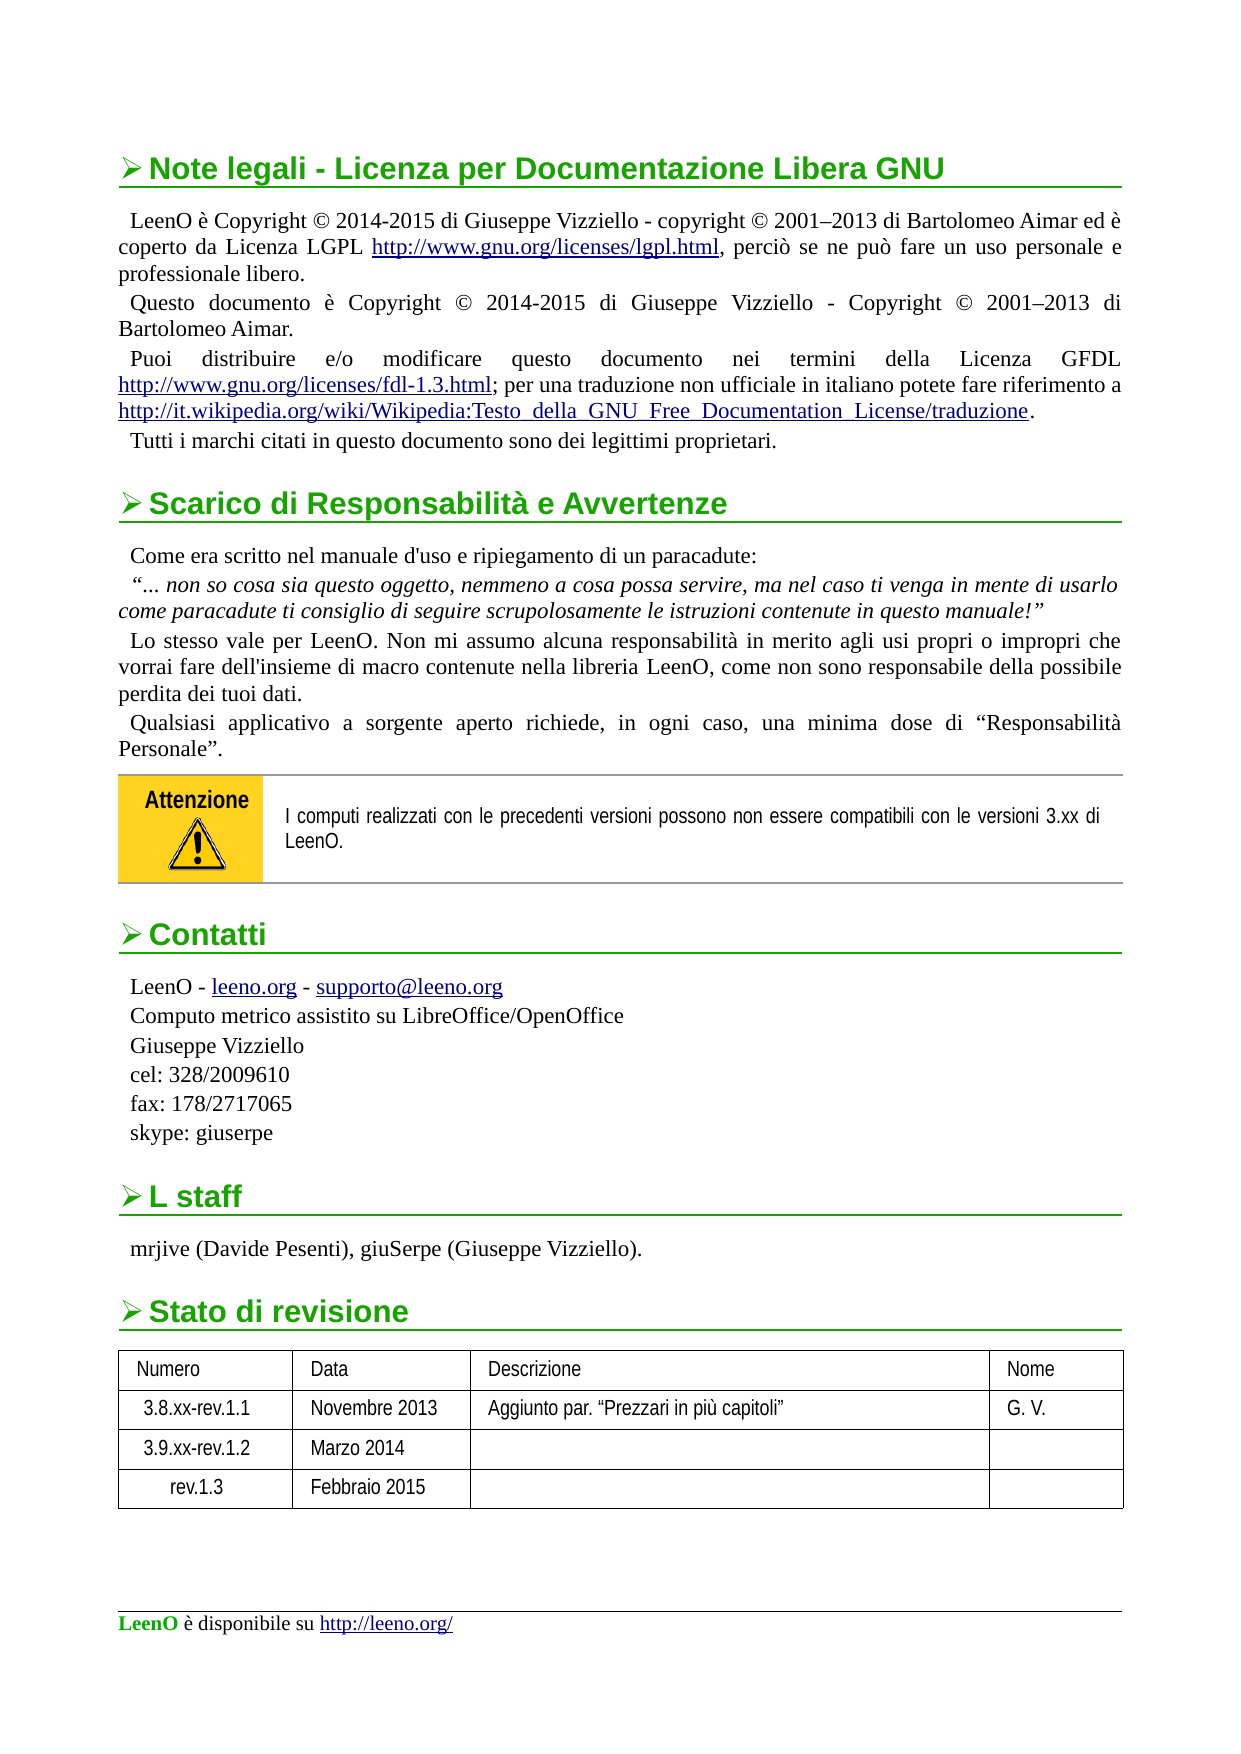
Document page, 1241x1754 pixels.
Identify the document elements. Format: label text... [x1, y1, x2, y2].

subtitle Contatti [119, 916, 1122, 952]
subtitle Note legali - Licenza per Documentazione Libera GNU [119, 150, 1122, 186]
table_cell 3.8.xx-rev.1.1 [119, 1391, 292, 1429]
table_header Nome [990, 1351, 1123, 1389]
text LeenO è Copyright © 2014-2015 di Giuseppe Vizziello - copyright © 2001–2013 di Bartolomeo Aimar ed è coperto da Licenza LGPL http://www.gnu.org/licenses/lgpl.html, perciò se ne può fare un uso personale e professionale libero. [118, 207, 1122, 286]
table_header I computi realizzati con le precedenti versioni possono non essere compatibili con le versioni 3.xx di LeenO. [264, 776, 1122, 882]
text fax: 178/2717065 [118, 1090, 1122, 1117]
table_cell Novembre 2013 [293, 1391, 470, 1429]
text Computo metrico assistito su LibreOffice/OpenOffice [118, 1002, 1122, 1029]
text mrjive (Davide Pesenti), giuSerpe (Giuseppe Vizziello). [118, 1235, 1122, 1261]
table_cell [471, 1430, 989, 1468]
text “... non so cosa sia questo oggetto, nemmeno a cosa possa servire, ma nel caso ti venga in mente di usarlo come paracadute ti consiglio di seguire scrupolosamente le istruzioni contenute in questo manuale!” [118, 571, 1122, 624]
text Questo documento è Copyright © 2014-2015 di Giuseppe Vizziello - Copyright © 2001–2013 di Bartolomeo Aimar. [118, 289, 1122, 342]
table_cell [990, 1430, 1123, 1468]
table_cell Febbraio 2015 [293, 1470, 470, 1508]
text LeenO - leeno.org - supporto@leeno.org [118, 973, 1122, 999]
text skype: giuserpe [118, 1119, 1122, 1146]
table_header Data [293, 1351, 470, 1389]
picture [164, 813, 229, 874]
table_header Descrizione [471, 1351, 989, 1389]
text cel: 328/2009610 [118, 1061, 1122, 1087]
table_header Attenzione [118, 776, 263, 882]
table_cell Marzo 2014 [293, 1430, 470, 1468]
text Qualsiasi applicativo a sorgente aperto richiede, in ogni caso, una minima dose di “Responsabilità Personale”. [118, 709, 1122, 762]
text Come era scritto nel manuale d'uso e ripiegamento di un paracadute: [118, 542, 1122, 568]
subtitle Scarico di Responsabilità e Avvertenze [119, 485, 1122, 521]
table_cell rev.1.3 [119, 1470, 292, 1508]
table_cell Aggiunto par. “Prezzari in più capitoli” [471, 1391, 989, 1429]
subtitle L staff [119, 1178, 1122, 1214]
table_cell G. V. [990, 1391, 1123, 1429]
text Lo stesso vale per LeenO. Non mi assumo alcuna responsabilità in merito agli usi propri o impropri che vorrai fare dell'insieme di macro contenute nella libreria LeenO, come non sono responsabile della possibile perdita dei tuoi dati. [118, 627, 1122, 706]
table_cell 3.9.xx-rev.1.2 [119, 1430, 292, 1468]
table_header Numero [119, 1351, 292, 1389]
text Giuseppe Vizziello [118, 1032, 1122, 1058]
table_cell [471, 1470, 989, 1508]
table_cell [990, 1470, 1123, 1508]
text Tutti i marchi citati in questo documento sono dei legittimi proprietari. [118, 427, 1122, 453]
subtitle Stato di revisione [119, 1293, 1122, 1329]
text Puoi distribuire e/o modificare questo documento nei termini della Licenza GFDL http://www.gnu.org/licenses/fdl-1.3.html; per una traduzione non ufficiale in italiano potete fare riferimento a http://it.wikipedia.org/wiki/Wikipedia:Testo_della_GNU_Free_Documentation_License/traduzione. [118, 345, 1122, 424]
